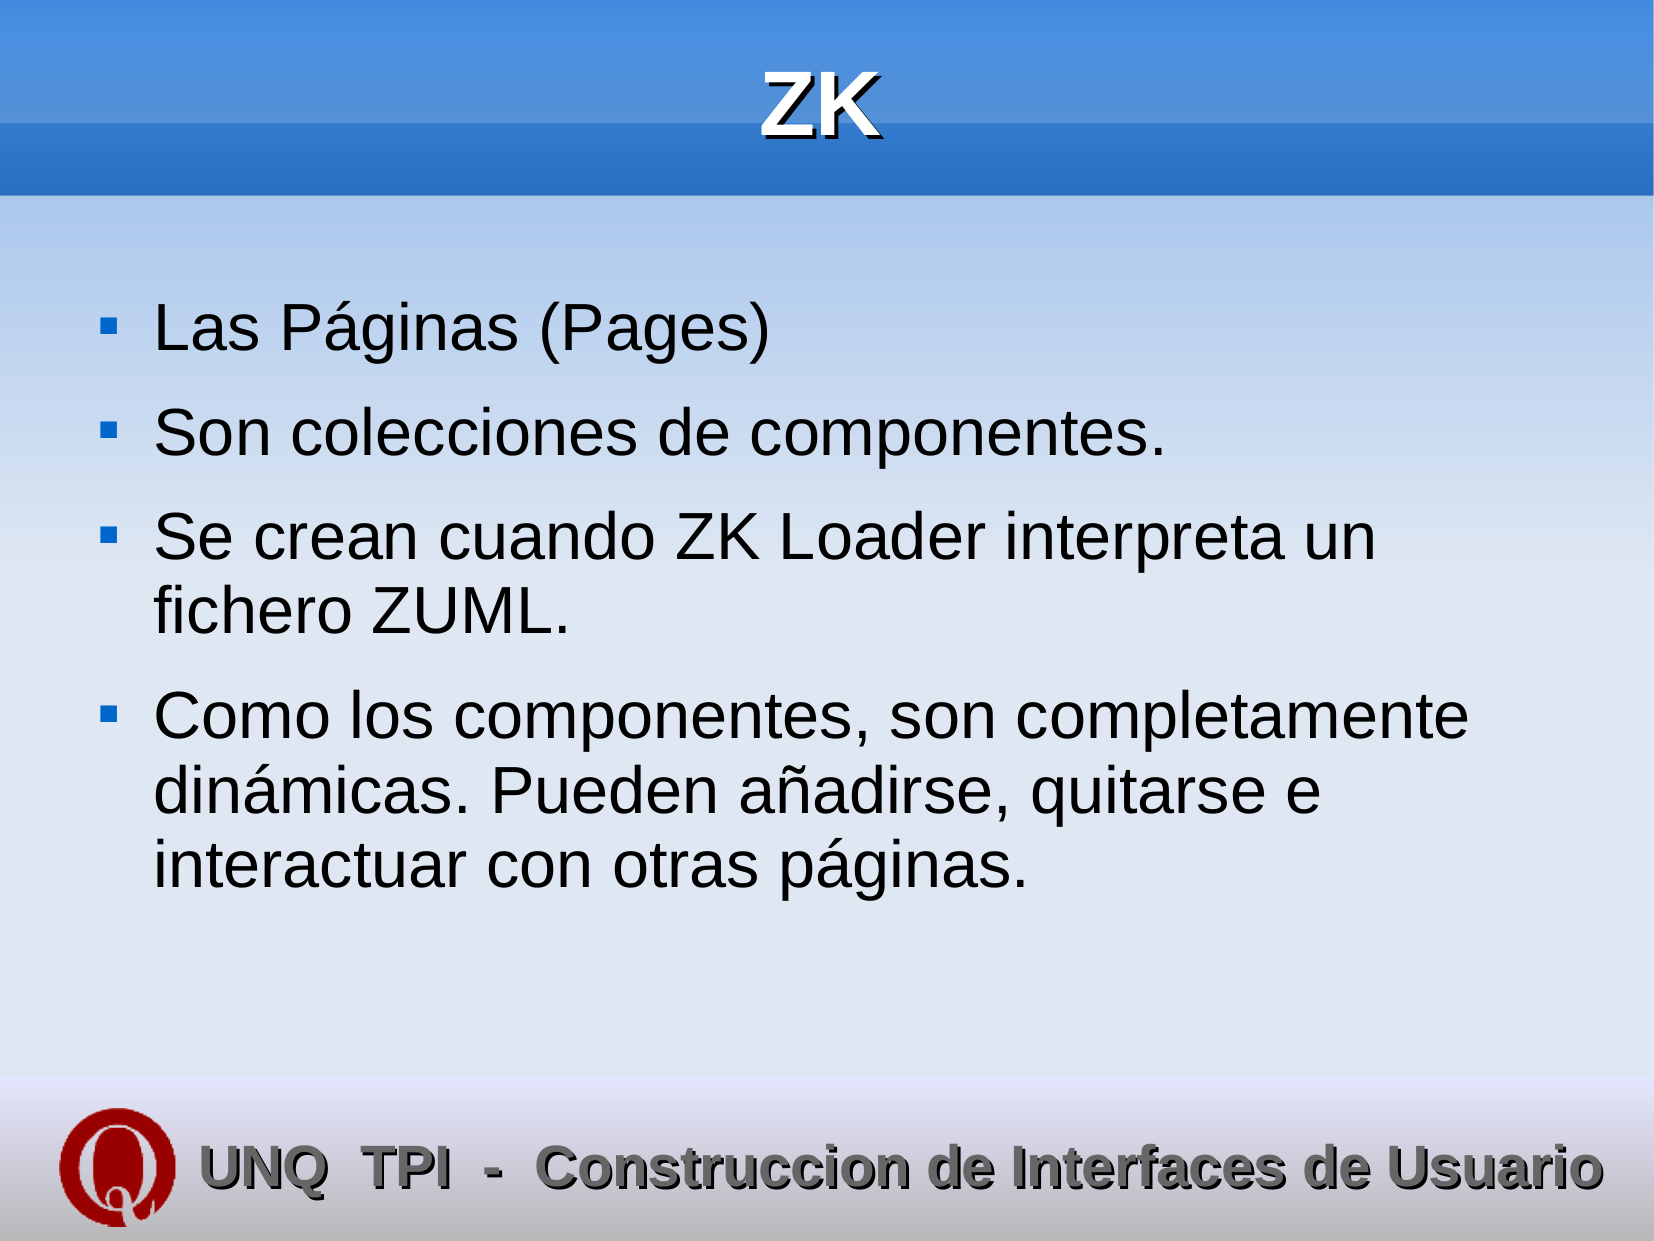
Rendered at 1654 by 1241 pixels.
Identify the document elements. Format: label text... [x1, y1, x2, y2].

title UNQ TPI - Construccion de Interfaces de Usuario [0, 1077, 1654, 1241]
list Las Páginas (Pages) Son colecciones de componentes. Se crean cuando ZK Loader interpreta un fichero ZUML. Como los componentes, son completamente dinámicas. Pueden añadirse, quitarse e interactuar con otras páginas. [82, 290, 1571, 1077]
picture [0, 0, 1654, 1077]
title ZK [76, 0, 1566, 208]
picture [59, 1108, 178, 1227]
